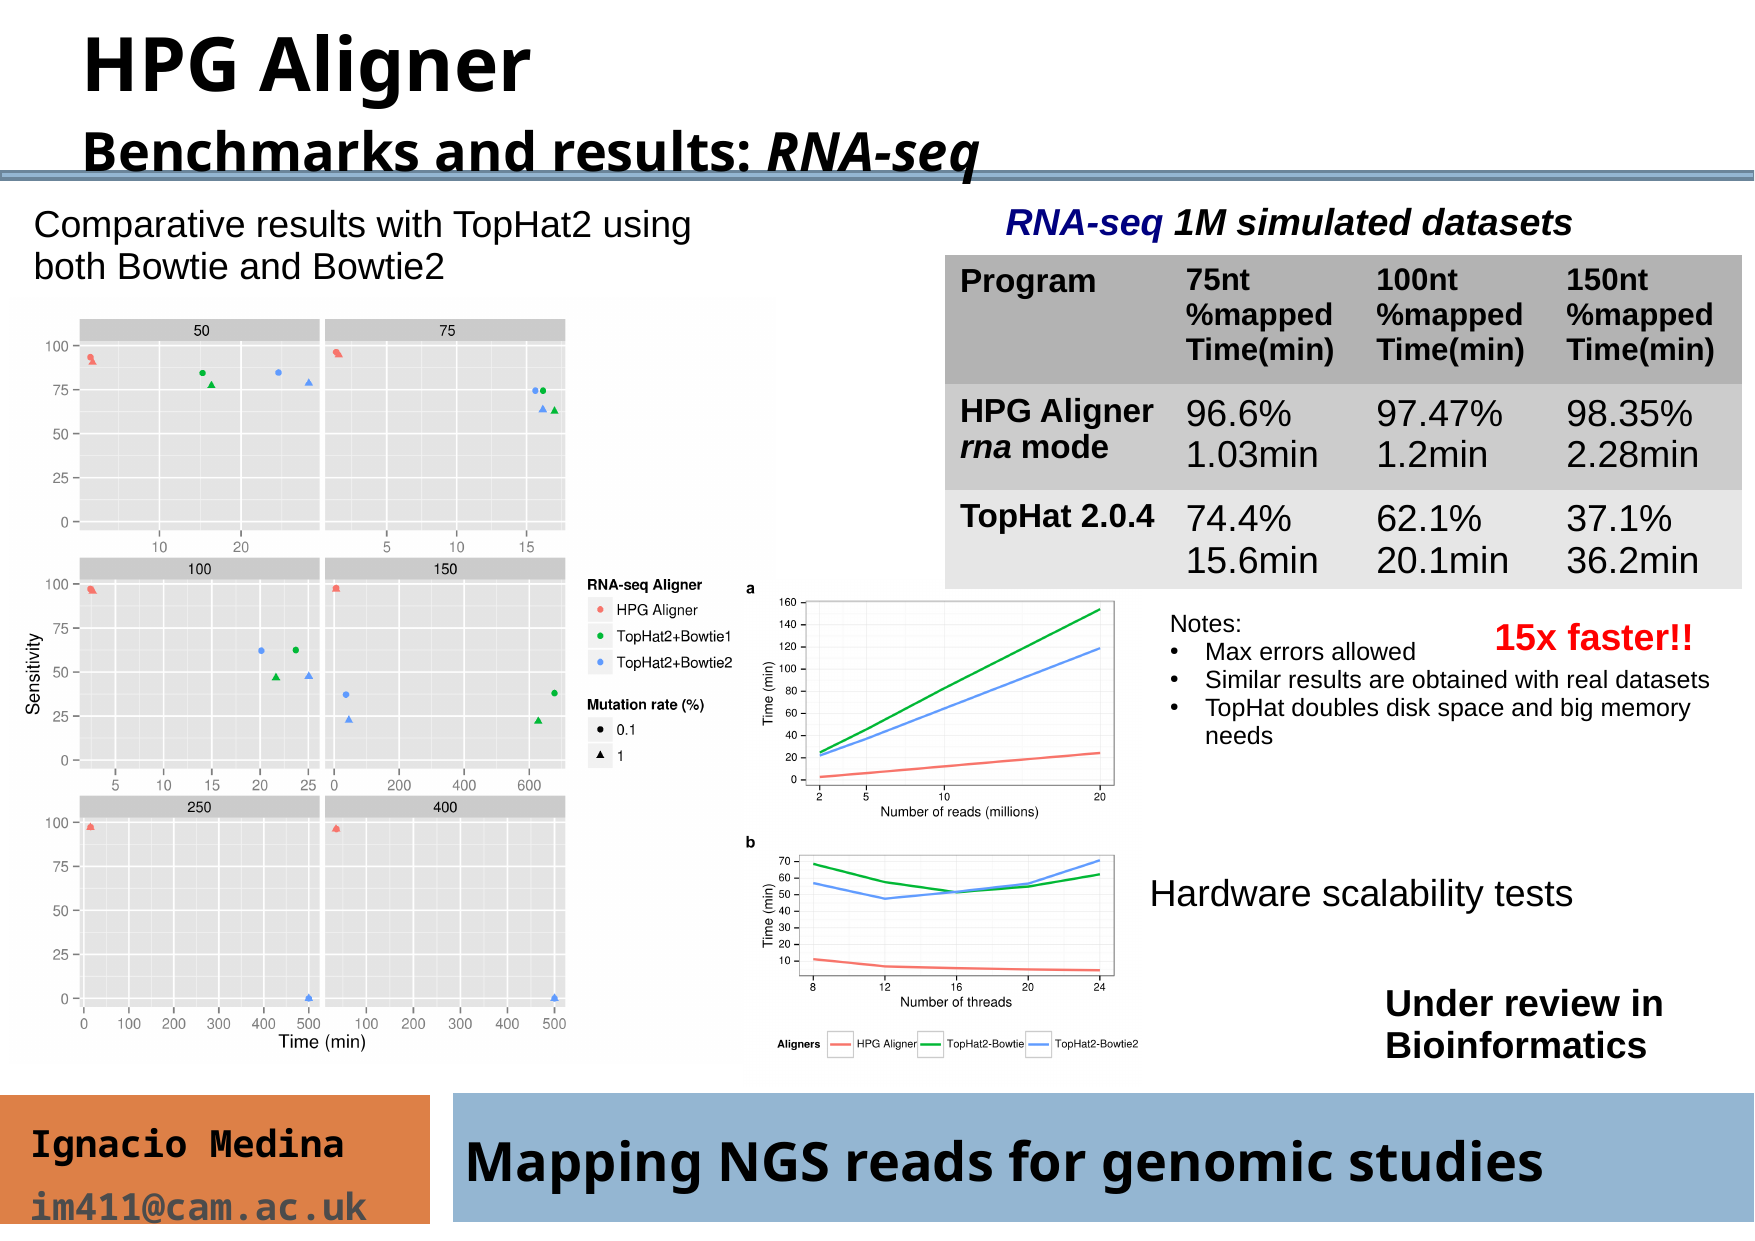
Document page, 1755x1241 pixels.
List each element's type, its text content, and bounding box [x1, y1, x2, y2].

text_box [0, 171, 965, 179]
text_box Notes: Max errors allowed Similar results are obtained with real datasets TopHat doubles disk space and big memory needs [1155, 602, 1747, 759]
text_box Under review in Bioinformatics [1370, 975, 1731, 1074]
text_box 15x faster!! [1479, 608, 1743, 666]
text_box Mapping NGS reads for genomic studies [450, 1116, 1726, 1194]
text_box RNA-seq 1M simulated datasets [990, 193, 1607, 251]
table_header 75nt %mapped Time(min) [1171, 255, 1361, 384]
table_header Program [945, 255, 1171, 384]
picture [9, 297, 1142, 1088]
table_cell 97.47% 1.2min [1361, 384, 1552, 490]
text_box Comparative results with TopHat2 using both Bowtie and Bowtie2 [18, 196, 709, 296]
table_cell 62.1% 20.1min [1361, 490, 1552, 589]
text_box Hardware scalability tests [1134, 864, 1660, 922]
table_cell 74.4% 15.6min [1171, 490, 1361, 589]
text_box Ignacio Medina im411@cam.ac.uk [15, 1110, 436, 1213]
table_cell 37.1% 36.2min [1552, 490, 1742, 589]
table_cell TopHat 2.0.4 [945, 490, 1171, 589]
text_box [971, 171, 1754, 179]
table_header 150nt %mapped Time(min) [1552, 255, 1742, 384]
table_cell 98.35% 2.28min [1552, 384, 1742, 490]
text_box HPG Aligner Benchmarks and results: RNA-seq [67, 3, 1688, 168]
table_cell HPG Aligner rna mode [945, 384, 1171, 490]
table_cell 96.6% 1.03min [1171, 384, 1361, 490]
table_header 100nt %mapped Time(min) [1361, 255, 1552, 384]
